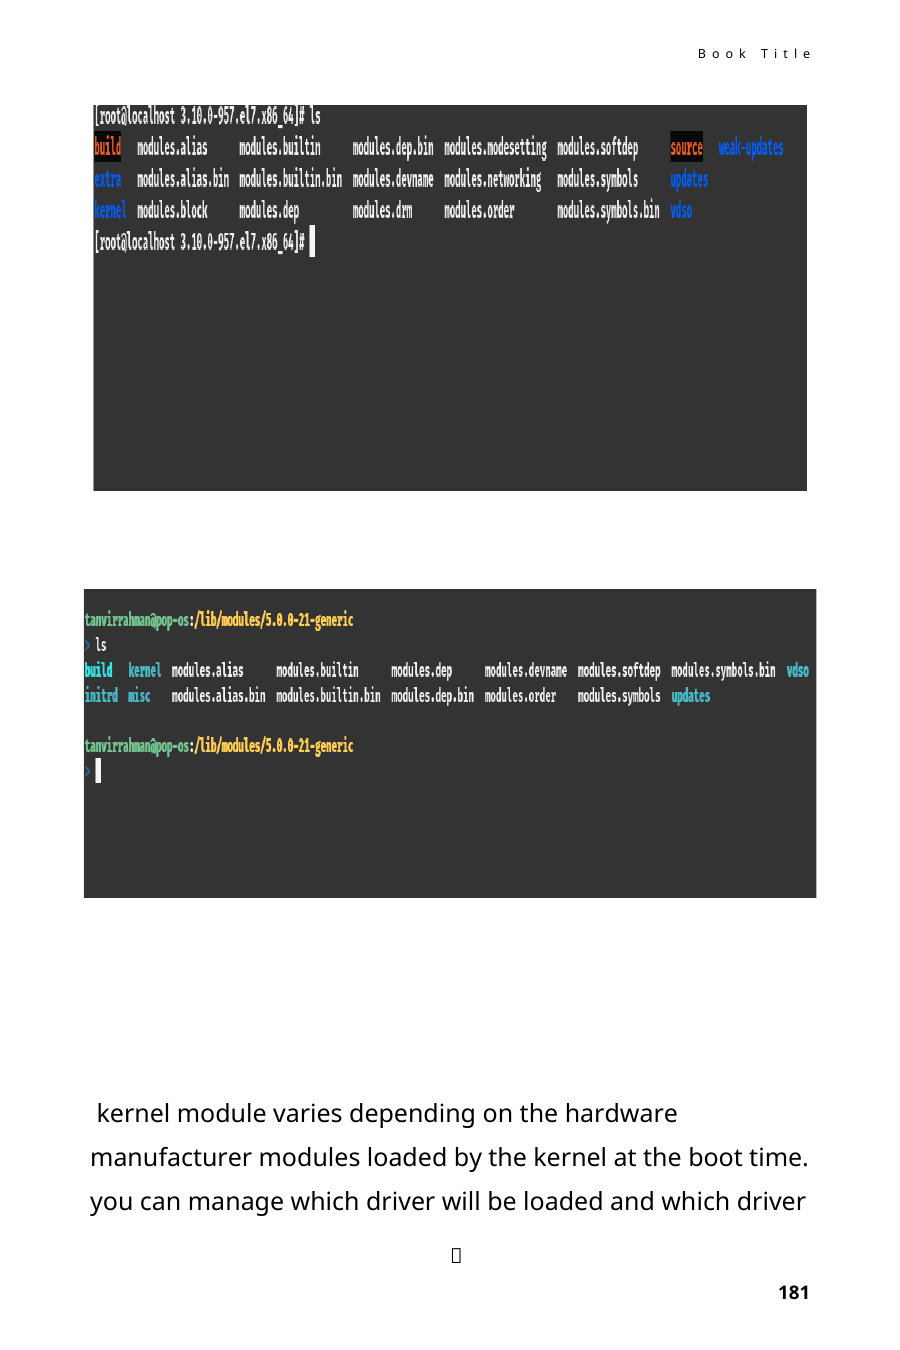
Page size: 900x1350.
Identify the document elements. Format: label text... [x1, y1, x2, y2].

text kernel module varies depending on the hardware manufacturer modules loaded by the kernel at the boot time. you can manage which driver will be loaded and which driver [90, 1095, 810, 1218]
picture [83, 589, 817, 898]
picture [93, 105, 807, 491]
